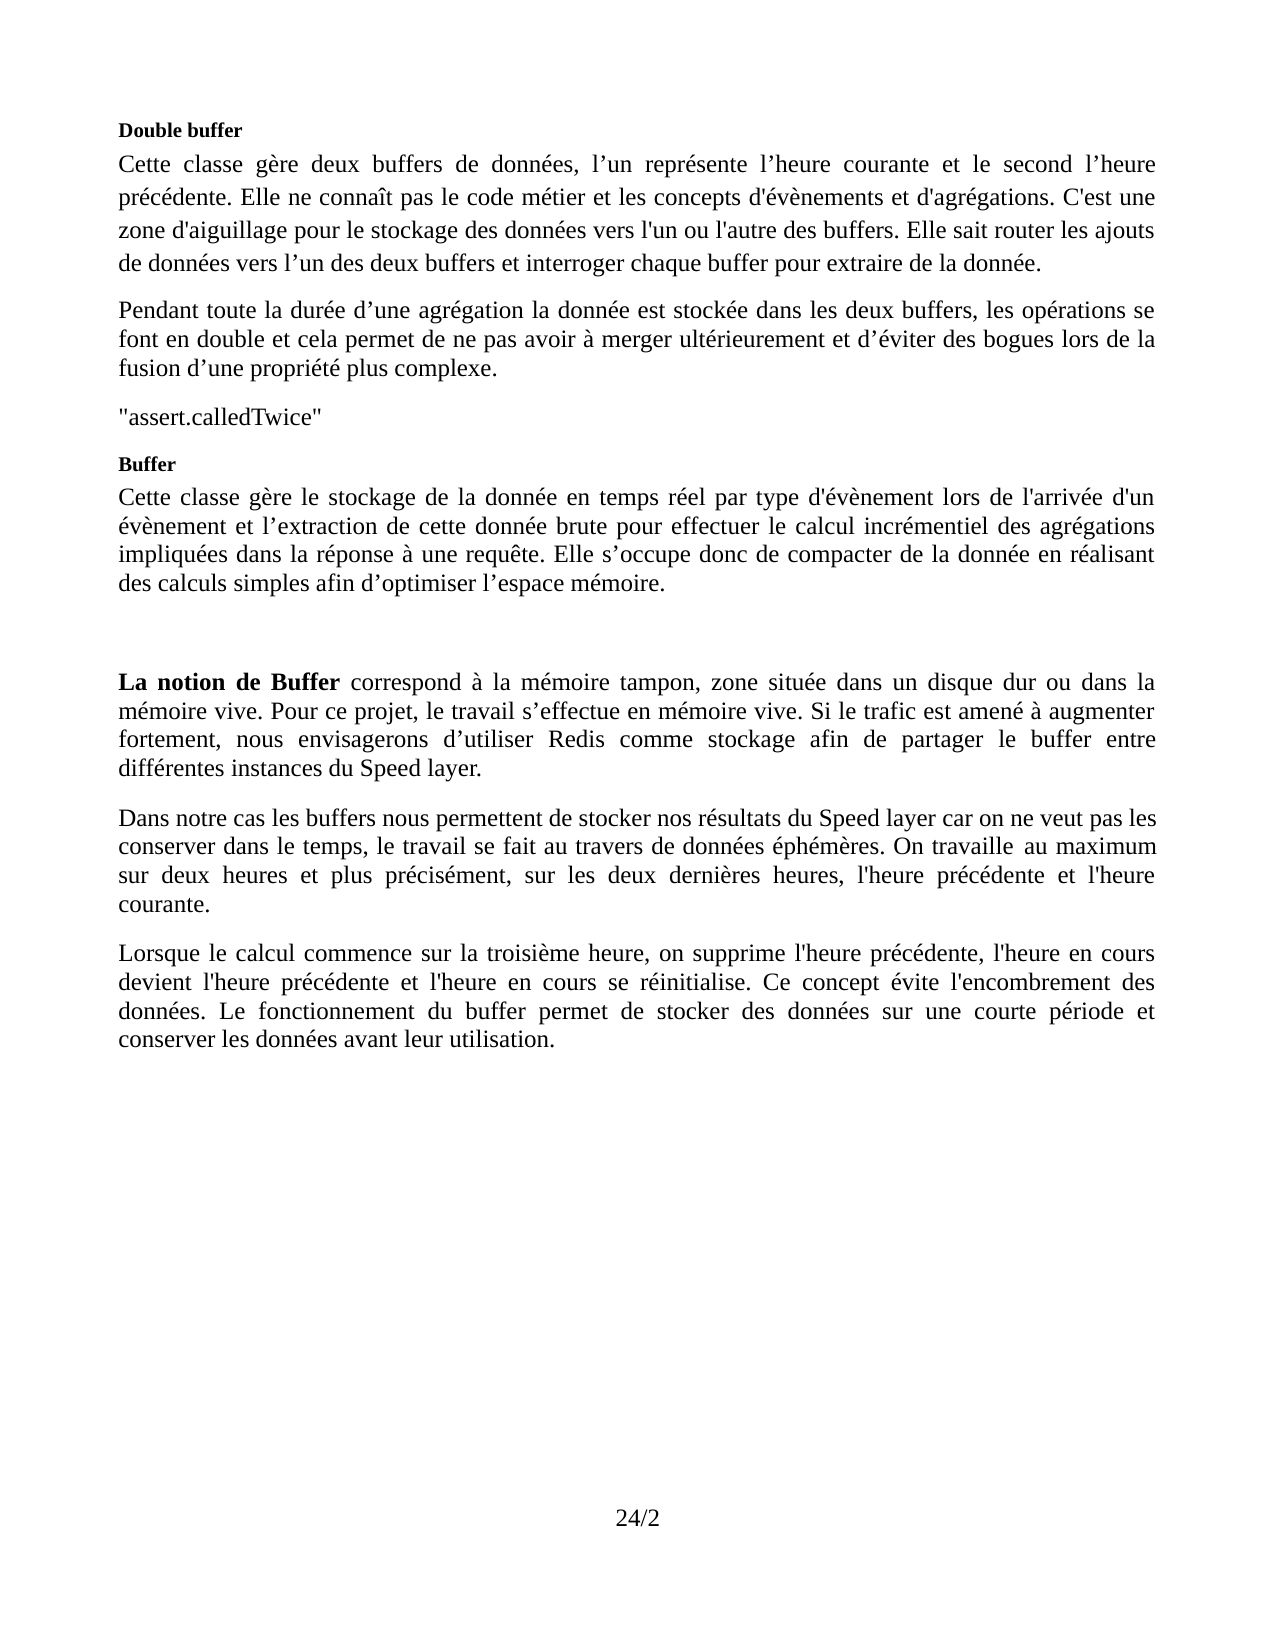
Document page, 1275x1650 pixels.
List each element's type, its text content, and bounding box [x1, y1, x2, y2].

text Pendant toute la durée d’une agrégation la donnée est stockée dans les deux buffers, les opérations se font en double et cela permet de ne pas avoir à merger ultérieurement et d’éviter des bogues lors de la fusion d’une propriété plus complexe. [118, 295, 1157, 382]
subtitle Double buffer [118, 118, 1157, 142]
text La notion de Buffer correspond à la mémoire tampon, zone située dans un disque dur ou dans la mémoire vive. Pour ce projet, le travail s’effectue en mémoire vive. Si le trafic est amené à augmenter fortement, nous envisagerons d’utiliser Redis comme stockage afin de partager le buffer entre différentes instances du Speed layer. [118, 667, 1157, 782]
text "assert.calledTwice" [118, 402, 1157, 431]
subtitle Buffer [118, 452, 1157, 476]
text Cette classe gère le stockage de la donnée en temps réel par type d'évènement lors de l'arrivée d'un évènement et l’extraction de cette donnée brute pour effectuer le calcul incrémentiel des agrégations impliquées dans la réponse à une requête. Elle s’occupe donc de compacter de la donnée en réalisant des calculs simples afin d’optimiser l’espace mémoire. [118, 482, 1157, 597]
text Cette classe gère deux buffers de données, l’un représente l’heure courante et le second l’heure précédente. Elle ne connaît pas le code métier et les concepts d'évènements et d'agrégations. C'est une zone d'aiguillage pour le stockage des données vers l'un ou l'autre des buffers. Elle sait router les ajouts de données vers l’un des deux buffers et interroger chaque buffer pour extraire de la donnée. [118, 149, 1157, 276]
text Lorsque le calcul commence sur la troisième heure, on supprime l'heure précédente, l'heure en cours devient l'heure précédente et l'heure en cours se réinitialise. Ce concept évite l'encombrement des données. Le fonctionnement du buffer permet de stocker des données sur une courte période et conserver les données avant leur utilisation. [118, 938, 1157, 1053]
text Dans notre cas les buffers nous permettent de stocker nos résultats du Speed layer car on ne veut pas les conserver dans le temps, le travail se fait au travers de données éphémères. On travaille au maximum sur deux heures et plus précisément, sur les deux dernières heures, l'heure précédente et l'heure courante. [118, 803, 1157, 918]
